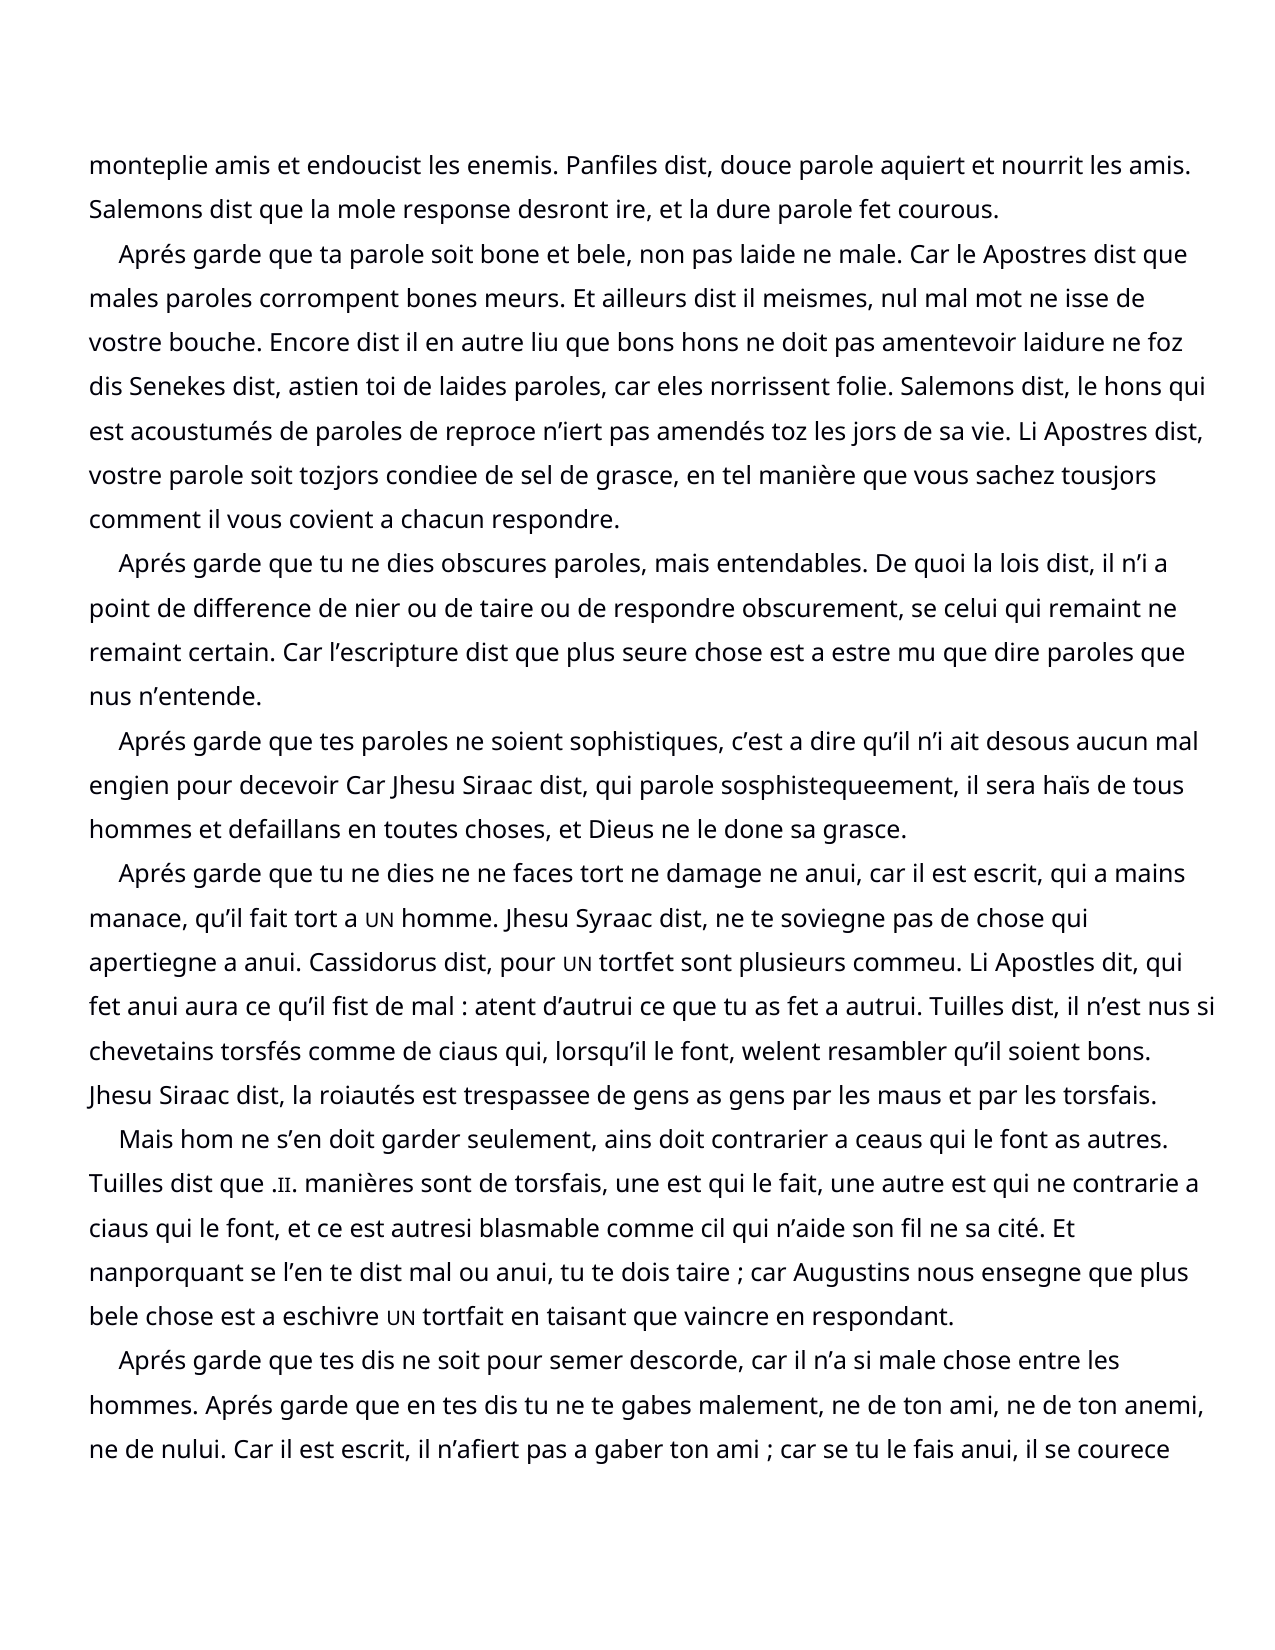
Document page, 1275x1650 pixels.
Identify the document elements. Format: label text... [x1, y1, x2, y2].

text Mais hom ne s’en doit garder seulement, ains doit contrarier a ceaus qui le font as autres. Tuilles dist que .ii. manières sont de torsfais, une est qui le fait, une autre est qui ne contrarie a ciaus qui le font, et ce est autresi blasmable comme cil qui n’aide son fil ne sa cité. Et nanporquant se l’en te dist mal ou anui, tu te dois taire ; car Augustins nous ensegne que plus bele chose est a eschivre un tortfait en taisant que vaincre en respondant. [89, 1122, 1216, 1333]
text monteplie amis et endoucist les enemis. Panfiles dist, douce parole aquiert et nourrit les amis. Salemons dist que la mole response desront ire, et la dure parole fet courous. [89, 148, 1216, 226]
text Aprés garde que ta parole soit bone et bele, non pas laide ne male. Car le Apostres dist que males paroles corrompent bones meurs. Et ailleurs dist il meismes, nul mal mot ne isse de vostre bouche. Encore dist il en autre liu que bons hons ne doit pas amentevoir laidure ne foz dis Senekes dist, astien toi de laides paroles, car eles norrissent folie. Salemons dist, le hons qui est acoustumés de paroles de reproce n’iert pas amendés toz les jors de sa vie. Li Apostres dist, vostre parole soit tozjors condiee de sel de grasce, en tel manière que vous sachez tousjors comment il vous covient a chacun respondre. [89, 236, 1216, 536]
text Aprés garde que tes paroles ne soient sophistiques, c’est a dire qu’il n’i ait desous aucun mal engien pour decevoir Car Jhesu Siraac dist, qui parole sosphistequeement, il sera haïs de tous hommes et defaillans en toutes choses, et Dieus ne le done sa grasce. [89, 723, 1216, 846]
text Aprés garde que tes dis ne soit pour semer descorde, car il n’a si male chose entre les hommes. Aprés garde que en tes dis tu ne te gabes malement, ne de ton ami, ne de ton anemi, ne de nului. Car il est escrit, il n’afiert pas a gaber ton ami ; car se tu le fais anui, il se courece [89, 1343, 1216, 1466]
text Aprés garde que tu ne dies obscures paroles, mais entendables. De quoi la lois dist, il n’i a point de difference de nier ou de taire ou de respondre obscurement, se celui qui remaint ne remaint certain. Car l’escripture dist que plus seure chose est a estre mu que dire paroles que nus n’entende. [89, 546, 1216, 713]
text Aprés garde que tu ne dies ne ne faces tort ne damage ne anui, car il est escrit, qui a mains manace, qu’il fait tort a un homme. Jhesu Syraac dist, ne te soviegne pas de chose qui apertiegne a anui. Cassidorus dist, pour un tortfet sont plusieurs commeu. Li Apostles dit, qui fet anui aura ce qu’il fist de mal : atent d’autrui ce que tu as fet a autrui. Tuilles dist, il n’est nus si chevetains torsfés comme de ciaus qui, lorsqu’il le font, welent resambler qu’il soient bons. Jhesu Siraac dist, la roiautés est trespassee de gens as gens par les maus et par les torsfais. [89, 856, 1216, 1111]
